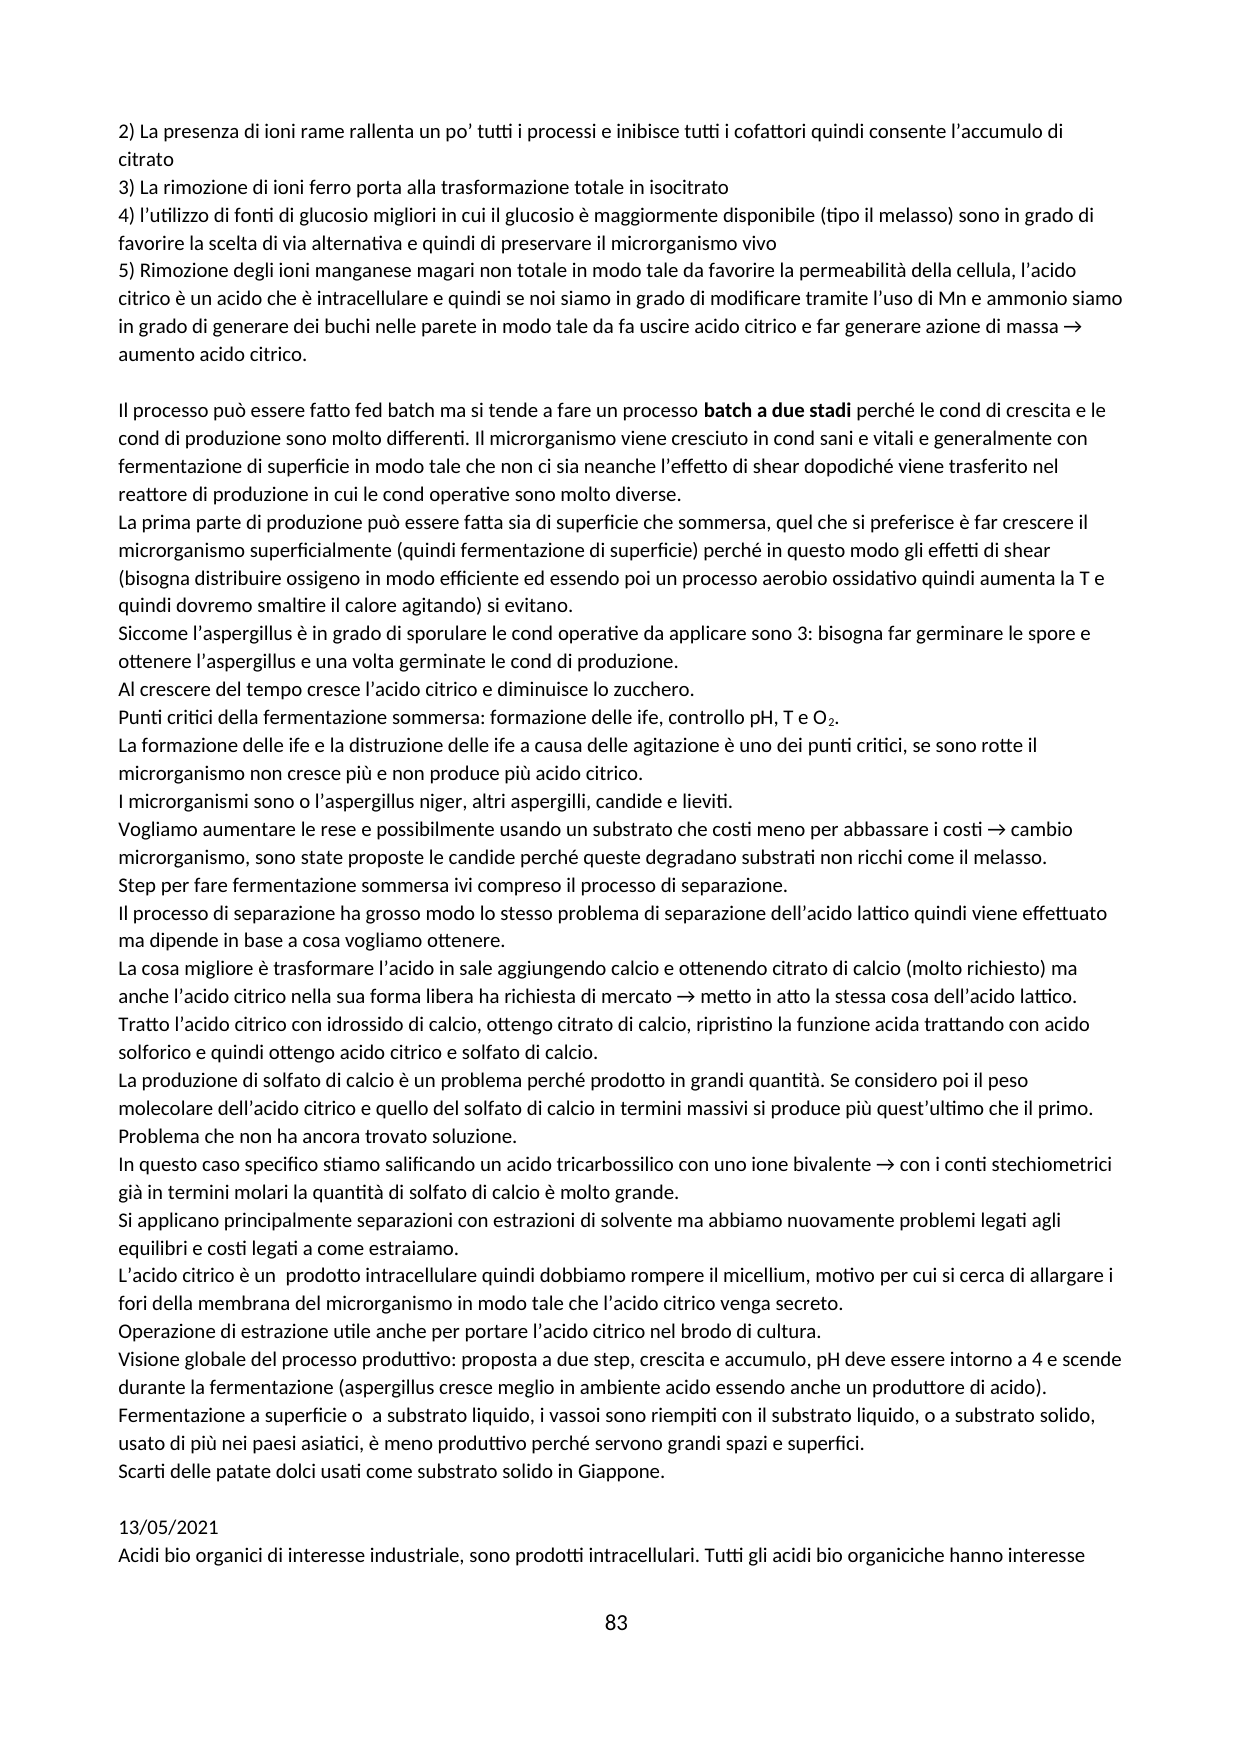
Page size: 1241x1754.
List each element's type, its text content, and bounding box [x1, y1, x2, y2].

text Visione globale del processo produttivo: proposta a due step, crescita e accumulo, pH deve essere intorno a 4 e scende durante la fermentazione (aspergillus cresce meglio in ambiente acido essendo anche un produttore di acido). Fermentazione a superficie o a substrato liquido, i vassoi sono riempiti con il substrato liquido, o a substrato solido, usato di più nei paesi asiatici, è meno produttivo perché servono grandi spazi e superfici. Scarti delle patate dolci usati come substrato solido in Giappone. [118, 1346, 1124, 1483]
text Operazione di estrazione utile anche per portare l’acido citrico nel brodo di cultura. [118, 1318, 1124, 1344]
text La formazione delle ife e la distruzione delle ife a causa delle agitazione è uno dei punti critici, se sono rotte il microrganismo non cresce più e non produce più acido citrico. I microrganismi sono o l’aspergillus niger, altri aspergilli, candide e lieviti. [118, 732, 1124, 813]
text Vogliamo aumentare le rese e possibilmente usando un substrato che costi meno per abbassare i costi → cambio microrganismo, sono state proposte le candide perché queste degradano substrati non ricchi come il melasso. Step per fare fermentazione sommersa ivi compreso il processo di separazione. [118, 816, 1124, 897]
text Il processo di separazione ha grosso modo lo stesso problema di separazione dell’acido lattico quindi viene effettuato ma dipende in base a cosa vogliamo ottenere. La cosa migliore è trasformare l’acido in sale aggiungendo calcio e ottenendo citrato di calcio (molto richiesto) ma anche l’acido citrico nella sua forma libera ha richiesta di mercato → metto in atto la stessa cosa dell’acido lattico. Tratto l’acido citrico con idrossido di calcio, ottengo citrato di calcio, ripristino la funzione acida trattando con acido solforico e quindi ottengo acido citrico e solfato di calcio. [118, 900, 1124, 1065]
text Il processo può essere fatto fed batch ma si tende a fare un processo batch a due stadi perché le cond di crescita e le cond di produzione sono molto differenti. Il microrganismo viene cresciuto in cond sani e vitali e generalmente con fermentazione di superficie in modo tale che non ci sia neanche l’effetto di shear dopodiché viene trasferito nel reattore di produzione in cui le cond operative sono molto diverse. La prima parte di produzione può essere fatta sia di superficie che sommersa, quel che si preferisce è far crescere il microrganismo superficialmente (quindi fermentazione di superficie) perché in questo modo gli effetti di shear (bisogna distribuire ossigeno in modo efficiente ed essendo poi un processo aerobio ossidativo quindi aumenta la T e quindi dovremo smaltire il calore agitando) si evitano. Siccome l’aspergillus è in grado di sporulare le cond operative da applicare sono 3: bisogna far germinare le spore e ottenere l’aspergillus e una volta germinate le cond di produzione. Al crescere del tempo cresce l’acido citrico e diminuisce lo zucchero. [118, 397, 1124, 702]
text 2) La presenza di ioni rame rallenta un po’ tutti i processi e inibisce tutti i cofattori quindi consente l’accumulo di citrato 3) La rimozione di ioni ferro porta alla trasformazione totale in isocitrato [118, 118, 1124, 199]
text Acidi bio organici di interesse industriale, sono prodotti intracellulari. Tutti gli acidi bio organiciche hanno interesse [118, 1542, 1124, 1567]
text 13/05/2021 [118, 1486, 1124, 1539]
text Punti critici della fermentazione sommersa: formazione delle ife, controllo pH, T e O2. [118, 704, 1124, 730]
text La produzione di solfato di calcio è un problema perché prodotto in grandi quantità. Se considero poi il peso molecolare dell’acido citrico e quello del solfato di calcio in termini massivi si produce più quest’ultimo che il primo. Problema che non ha ancora trovato soluzione. In questo caso specifico stiamo salificando un acido tricarbossilico con uno ione bivalente → con i conti stechiometrici già in termini molari la quantità di solfato di calcio è molto grande. [118, 1067, 1124, 1204]
text Si applicano principalmente separazioni con estrazioni di solvente ma abbiamo nuovamente problemi legati agli equilibri e costi legati a come estraiamo. L’acido citrico è un prodotto intracellulare quindi dobbiamo rompere il micellium, motivo per cui si cerca di allargare i fori della membrana del microrganismo in modo tale che l’acido citrico venga secreto. [118, 1207, 1124, 1316]
text 5) Rimozione degli ioni manganese magari non totale in modo tale da favorire la permeabilità della cellula, l’acido citrico è un acido che è intracellulare e quindi se noi siamo in grado di modificare tramite l’uso di Mn e ammonio siamo in grado di generare dei buchi nelle parete in modo tale da fa uscire acido citrico e far generare azione di massa → aumento acido citrico. [118, 258, 1124, 395]
text 4) l’utilizzo di fonti di glucosio migliori in cui il glucosio è maggiormente disponibile (tipo il melasso) sono in grado di favorire la scelta di via alternativa e quindi di preservare il microrganismo vivo [118, 202, 1124, 255]
